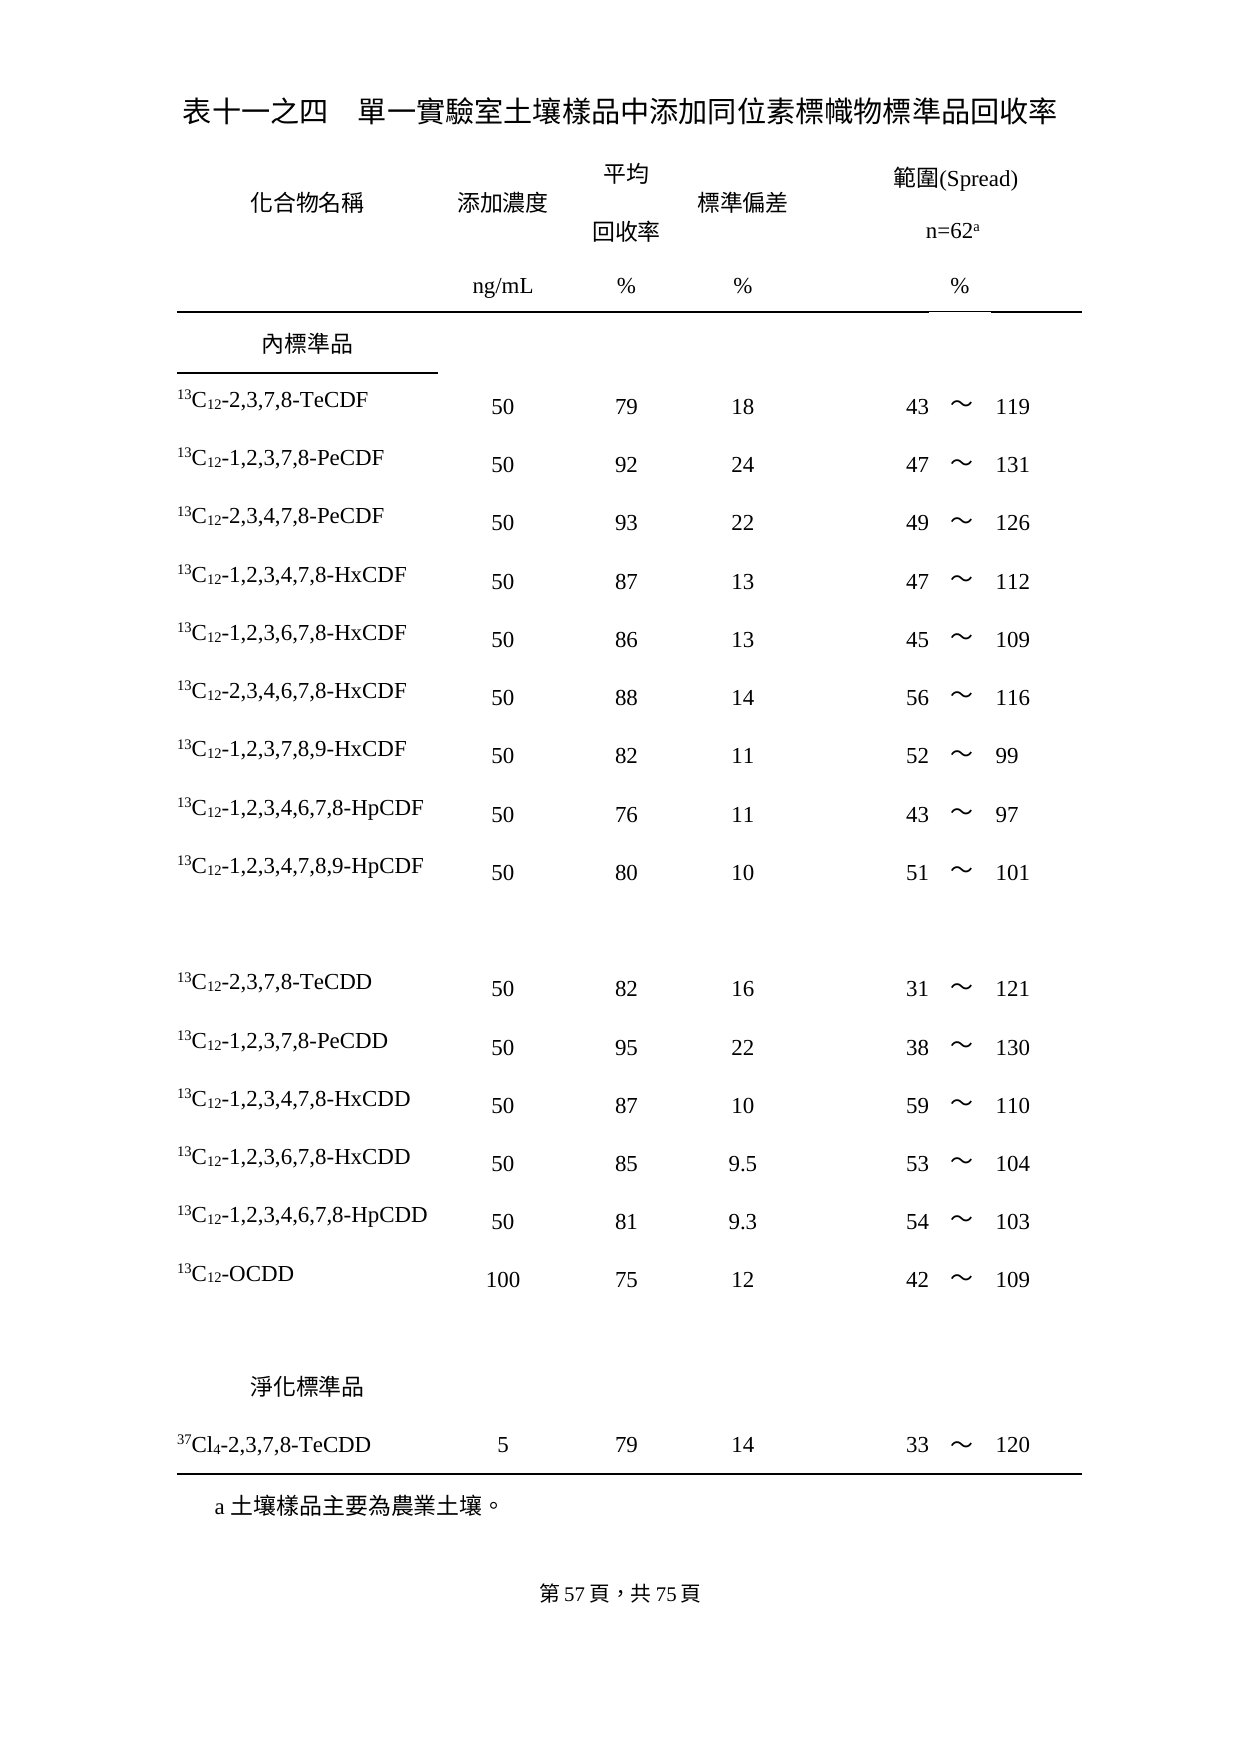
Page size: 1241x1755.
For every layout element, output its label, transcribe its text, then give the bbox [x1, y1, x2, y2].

table_cell 13C12-1,2,3,7,8-PeCDF [177, 432, 437, 490]
table_cell ～ [929, 432, 995, 490]
table_cell 87 [568, 548, 684, 607]
table_cell 50 [438, 490, 568, 548]
table_cell 14 [684, 665, 801, 723]
table_cell 13C12-2,3,7,8-TeCDF [177, 374, 437, 432]
table_cell 13 [684, 548, 801, 607]
table_cell 13C12-2,3,7,8-TeCDD [177, 956, 437, 1014]
table_cell 50 [438, 665, 568, 723]
table_cell ～ [929, 781, 995, 839]
table_cell 109 [995, 607, 1082, 665]
table_cell 淨化標準品 [177, 1357, 437, 1415]
table_cell 22 [684, 490, 801, 548]
table_cell [438, 1357, 568, 1415]
table_cell [177, 1305, 437, 1357]
table_cell 50 [438, 1073, 568, 1131]
text a 土壤樣品主要為農業土壤。 [148, 1488, 1093, 1521]
table_cell 10 [684, 1073, 801, 1131]
table_cell ～ [929, 665, 995, 723]
table_cell 13C12-1,2,3,6,7,8-HxCDF [177, 607, 437, 665]
table_cell 5 [438, 1415, 568, 1473]
table_cell 49 [801, 490, 928, 548]
table_cell 79 [568, 372, 684, 432]
table_header 添加濃度 [438, 144, 568, 260]
table_cell ～ [929, 956, 995, 1014]
table_cell 116 [995, 665, 1082, 723]
table_cell % [568, 260, 684, 311]
table_cell 50 [438, 1189, 568, 1247]
table_header 化合物名稱 [177, 144, 437, 260]
table_cell 50 [438, 1014, 568, 1072]
table_cell 內標準品 [177, 313, 437, 372]
table_cell 43 [801, 372, 928, 432]
table_cell [929, 1357, 995, 1415]
table_cell [801, 260, 928, 311]
table_cell [929, 898, 995, 956]
table_cell % [929, 260, 991, 311]
table_cell [995, 1357, 1082, 1415]
table_cell [568, 313, 684, 372]
table_cell [438, 1305, 568, 1357]
table_cell 99 [995, 723, 1082, 781]
table_cell 9.5 [684, 1131, 801, 1189]
table_cell 50 [438, 1131, 568, 1189]
table_cell ～ [929, 490, 995, 548]
table_cell 100 [438, 1247, 568, 1305]
table_cell 47 [801, 432, 928, 490]
table_cell 11 [684, 781, 801, 839]
table_cell ～ [929, 1189, 995, 1247]
table_cell 50 [438, 723, 568, 781]
table_cell [684, 1305, 801, 1357]
table_cell 12 [684, 1247, 801, 1305]
table_cell 13C12-1,2,3,7,8-PeCDD [177, 1014, 437, 1072]
table_cell 88 [568, 665, 684, 723]
table_cell [995, 313, 1082, 372]
table_cell [568, 898, 684, 956]
table_cell [177, 260, 437, 311]
table_cell 50 [438, 781, 568, 839]
table_cell 56 [801, 665, 928, 723]
table_header 標準偏差 [684, 144, 801, 260]
table_cell 13C12-1,2,3,4,7,8-HxCDD [177, 1073, 437, 1131]
table_cell 130 [995, 1014, 1082, 1072]
table_cell ～ [929, 372, 995, 432]
table_header 範圍(Spread) n=62a [801, 144, 1082, 260]
table_cell [568, 1305, 684, 1357]
table_cell 101 [995, 840, 1082, 898]
table_cell 9.3 [684, 1189, 801, 1247]
table_cell 31 [801, 956, 928, 1014]
table_cell 92 [568, 432, 684, 490]
table_cell 86 [568, 607, 684, 665]
table_cell [568, 1357, 684, 1415]
table_cell 13C12-1,2,3,7,8,9-HxCDF [177, 723, 437, 781]
table_cell 131 [995, 432, 1082, 490]
table_cell 80 [568, 840, 684, 898]
table_cell ng/mL [438, 260, 568, 311]
table_cell 45 [801, 607, 928, 665]
table_cell 18 [684, 372, 801, 432]
table_cell [801, 1305, 928, 1357]
table_cell ～ [929, 840, 995, 898]
table_cell ～ [929, 1247, 995, 1305]
table_cell 103 [995, 1189, 1082, 1247]
table_cell ～ [929, 1014, 995, 1072]
table_cell 54 [801, 1189, 928, 1247]
table_cell 120 [995, 1415, 1082, 1473]
table_cell 51 [801, 840, 928, 898]
table_cell 75 [568, 1247, 684, 1305]
table_cell [438, 313, 568, 372]
table_cell 50 [438, 432, 568, 490]
table_cell 42 [801, 1247, 928, 1305]
table_cell 82 [568, 956, 684, 1014]
table_cell 33 [801, 1415, 928, 1473]
table_cell 85 [568, 1131, 684, 1189]
table_cell ～ [929, 1415, 995, 1473]
table_cell 104 [995, 1131, 1082, 1189]
table_cell 97 [995, 781, 1082, 839]
table_cell [684, 898, 801, 956]
table_cell 79 [568, 1415, 684, 1473]
table_cell [801, 313, 928, 372]
table_cell 50 [438, 372, 568, 432]
table_cell 13 [684, 607, 801, 665]
table_cell 37Cl4-2,3,7,8-TeCDD [177, 1415, 437, 1473]
table_cell 50 [438, 840, 568, 898]
table_cell [177, 898, 437, 956]
table_cell 110 [995, 1073, 1082, 1131]
table_cell 82 [568, 723, 684, 781]
table_cell 50 [438, 956, 568, 1014]
table_cell [438, 898, 568, 956]
table_cell 112 [995, 548, 1082, 607]
table_cell ～ [929, 607, 995, 665]
table_cell ～ [929, 548, 995, 607]
table_cell 13C12-2,3,4,7,8-PeCDF [177, 490, 437, 548]
table_cell 53 [801, 1131, 928, 1189]
table_cell 119 [995, 372, 1082, 432]
table_cell 16 [684, 956, 801, 1014]
table_cell 81 [568, 1189, 684, 1247]
table_cell 24 [684, 432, 801, 490]
table_cell 93 [568, 490, 684, 548]
table_cell ～ [929, 1073, 995, 1131]
table_cell [929, 312, 995, 372]
table_cell [801, 1357, 928, 1415]
table_cell 126 [995, 490, 1082, 548]
table_cell 59 [801, 1073, 928, 1131]
table_cell [684, 1357, 801, 1415]
table_cell 47 [801, 548, 928, 607]
table_cell 13C12-1,2,3,4,7,8-HxCDF [177, 548, 437, 607]
text 表十一之四 單一實驗室土壤樣品中添加同位素標幟物標準品回收率 [148, 89, 1093, 131]
table_cell [991, 260, 1082, 311]
table_cell 50 [438, 548, 568, 607]
table_cell 121 [995, 956, 1082, 1014]
table_cell [684, 313, 801, 372]
table_cell [995, 1305, 1082, 1357]
table_cell 52 [801, 723, 928, 781]
table_cell 13C12-1,2,3,4,7,8,9-HpCDF [177, 840, 437, 898]
table_cell 87 [568, 1073, 684, 1131]
table_cell 109 [995, 1247, 1082, 1305]
table_cell 14 [684, 1415, 801, 1473]
table_cell 13C12-1,2,3,4,6,7,8-HpCDD [177, 1189, 437, 1247]
table_cell 13C12-1,2,3,6,7,8-HxCDD [177, 1131, 437, 1189]
table_cell 50 [438, 607, 568, 665]
table_header 平均 回收率 [568, 144, 684, 260]
table_cell 10 [684, 840, 801, 898]
table_cell % [684, 260, 801, 311]
table_cell [801, 898, 928, 956]
table_cell [995, 898, 1082, 956]
table_cell 13C12-1,2,3,4,6,7,8-HpCDF [177, 781, 437, 839]
table_cell 38 [801, 1014, 928, 1072]
table_cell [929, 1305, 995, 1357]
table_cell 43 [801, 781, 928, 839]
table_cell 76 [568, 781, 684, 839]
table_cell 95 [568, 1014, 684, 1072]
table_cell 13C12-2,3,4,6,7,8-HxCDF [177, 665, 437, 723]
table_cell ～ [929, 723, 995, 781]
table_cell ～ [929, 1131, 995, 1189]
table_cell 13C12-OCDD [177, 1247, 437, 1305]
table_cell 22 [684, 1014, 801, 1072]
table_cell 11 [684, 723, 801, 781]
